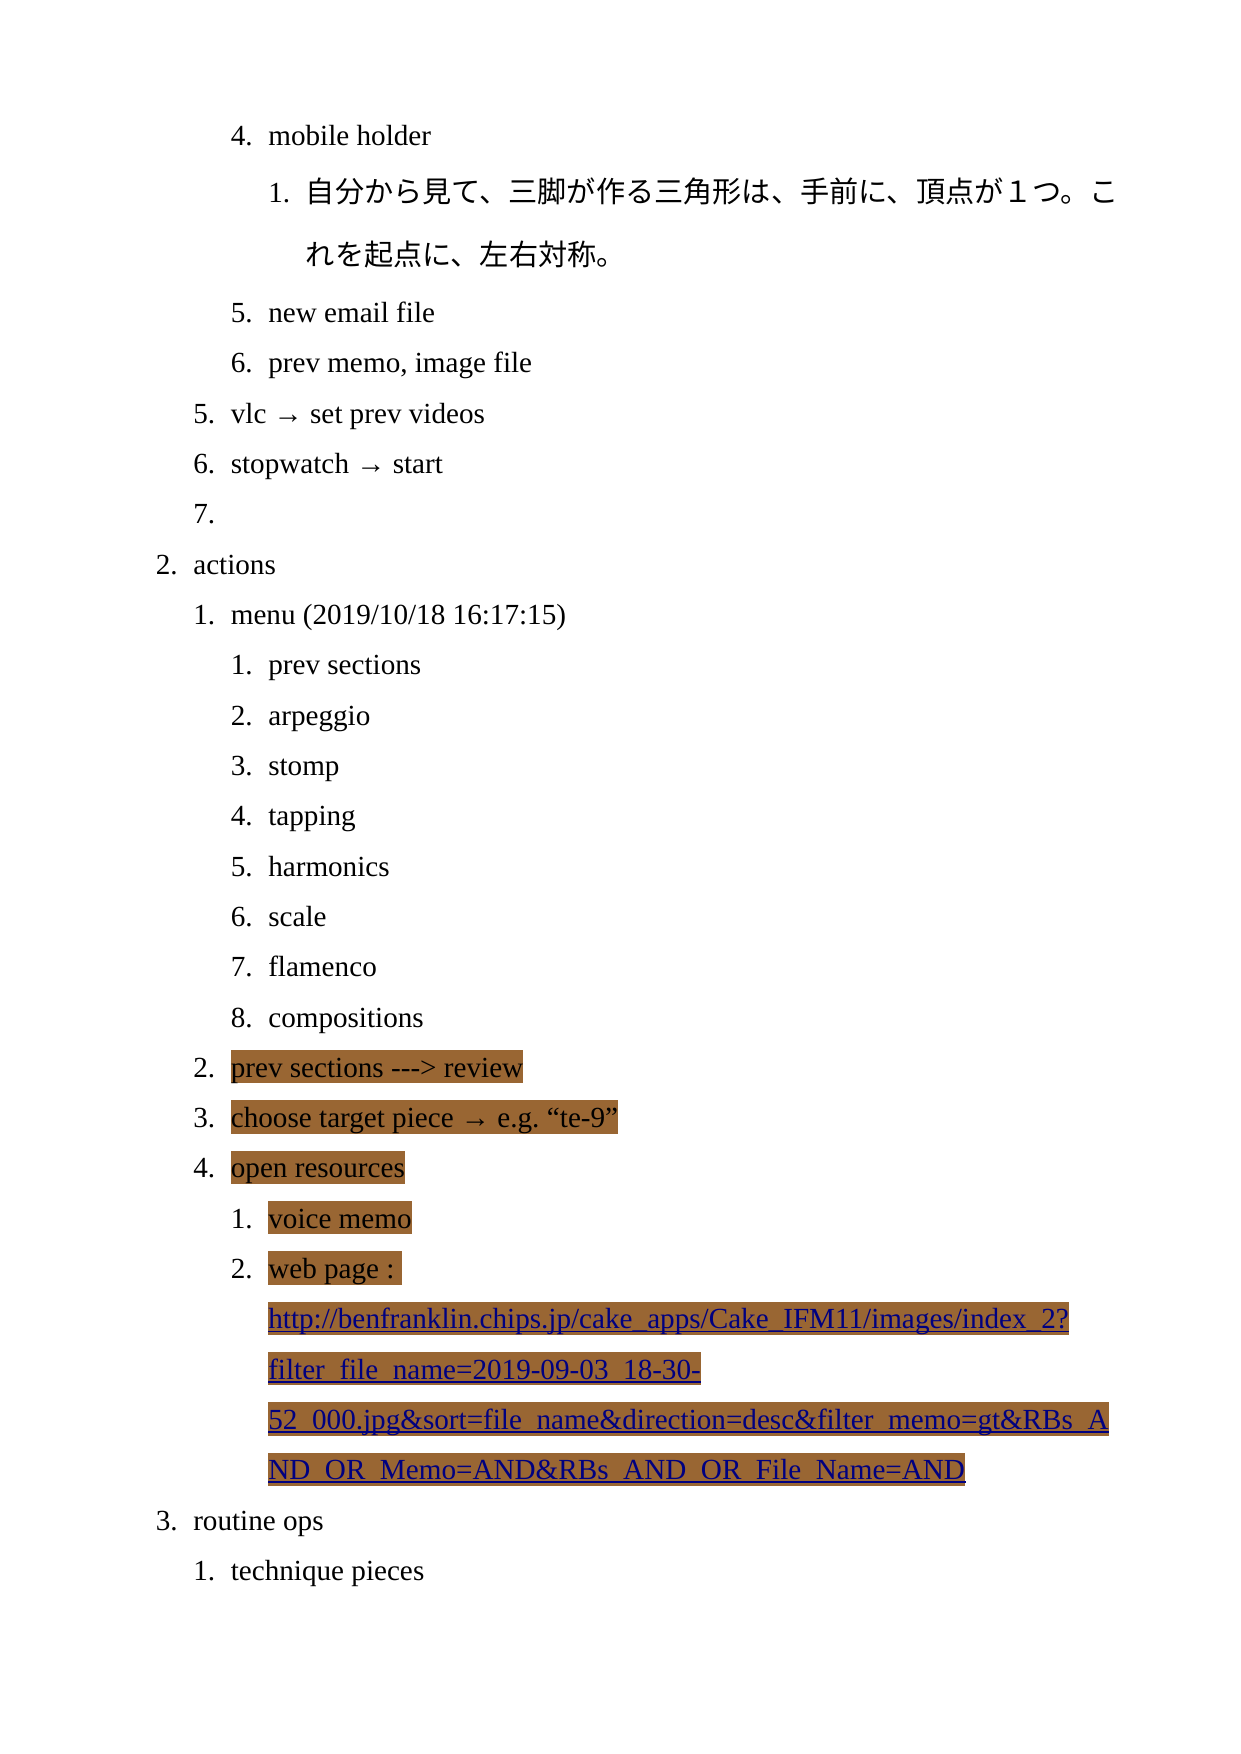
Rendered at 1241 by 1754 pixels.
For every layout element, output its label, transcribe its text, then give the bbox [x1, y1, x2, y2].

list prev memo, image file [231, 346, 1122, 379]
list choose target piece → e.g. “te-9” [193, 1100, 1122, 1134]
list tapping [231, 798, 1122, 832]
list prev sections ---> review [193, 1050, 1122, 1083]
list prev sections [231, 647, 1122, 681]
list actions [156, 547, 1122, 580]
list flamenco [231, 949, 1122, 983]
list scale [231, 899, 1122, 933]
list stomp [231, 748, 1122, 782]
list stopwatch → start [193, 446, 1122, 480]
list mobile holder [231, 118, 1122, 152]
list routine ops [156, 1503, 1122, 1536]
list web page : http://benfranklin.chips.jp/cake_apps/Cake_IFM11/images/index_2?filter_file_name=2019-09-03_18-30-52_000.jpg&sort=file_name&direction=desc&filter_memo=gt&RBs_AND_OR_Memo=AND&RBs_AND_OR_File_Name=AND [231, 1251, 1122, 1486]
list voice memo [231, 1201, 1122, 1234]
list harmonics [231, 849, 1122, 882]
list vlc → set prev videos [193, 396, 1122, 429]
list menu (2019/10/18 16:17:15) [193, 597, 1122, 631]
list compositions [231, 1000, 1122, 1033]
list open resources [193, 1151, 1122, 1184]
list new email file [231, 295, 1122, 329]
list 自分から見て、三脚が作る三角形は、手前に、頂点が１つ。これを起点に、左右対称。 [268, 168, 1122, 274]
list technique pieces [193, 1553, 1122, 1587]
list arpeggio [231, 698, 1122, 731]
